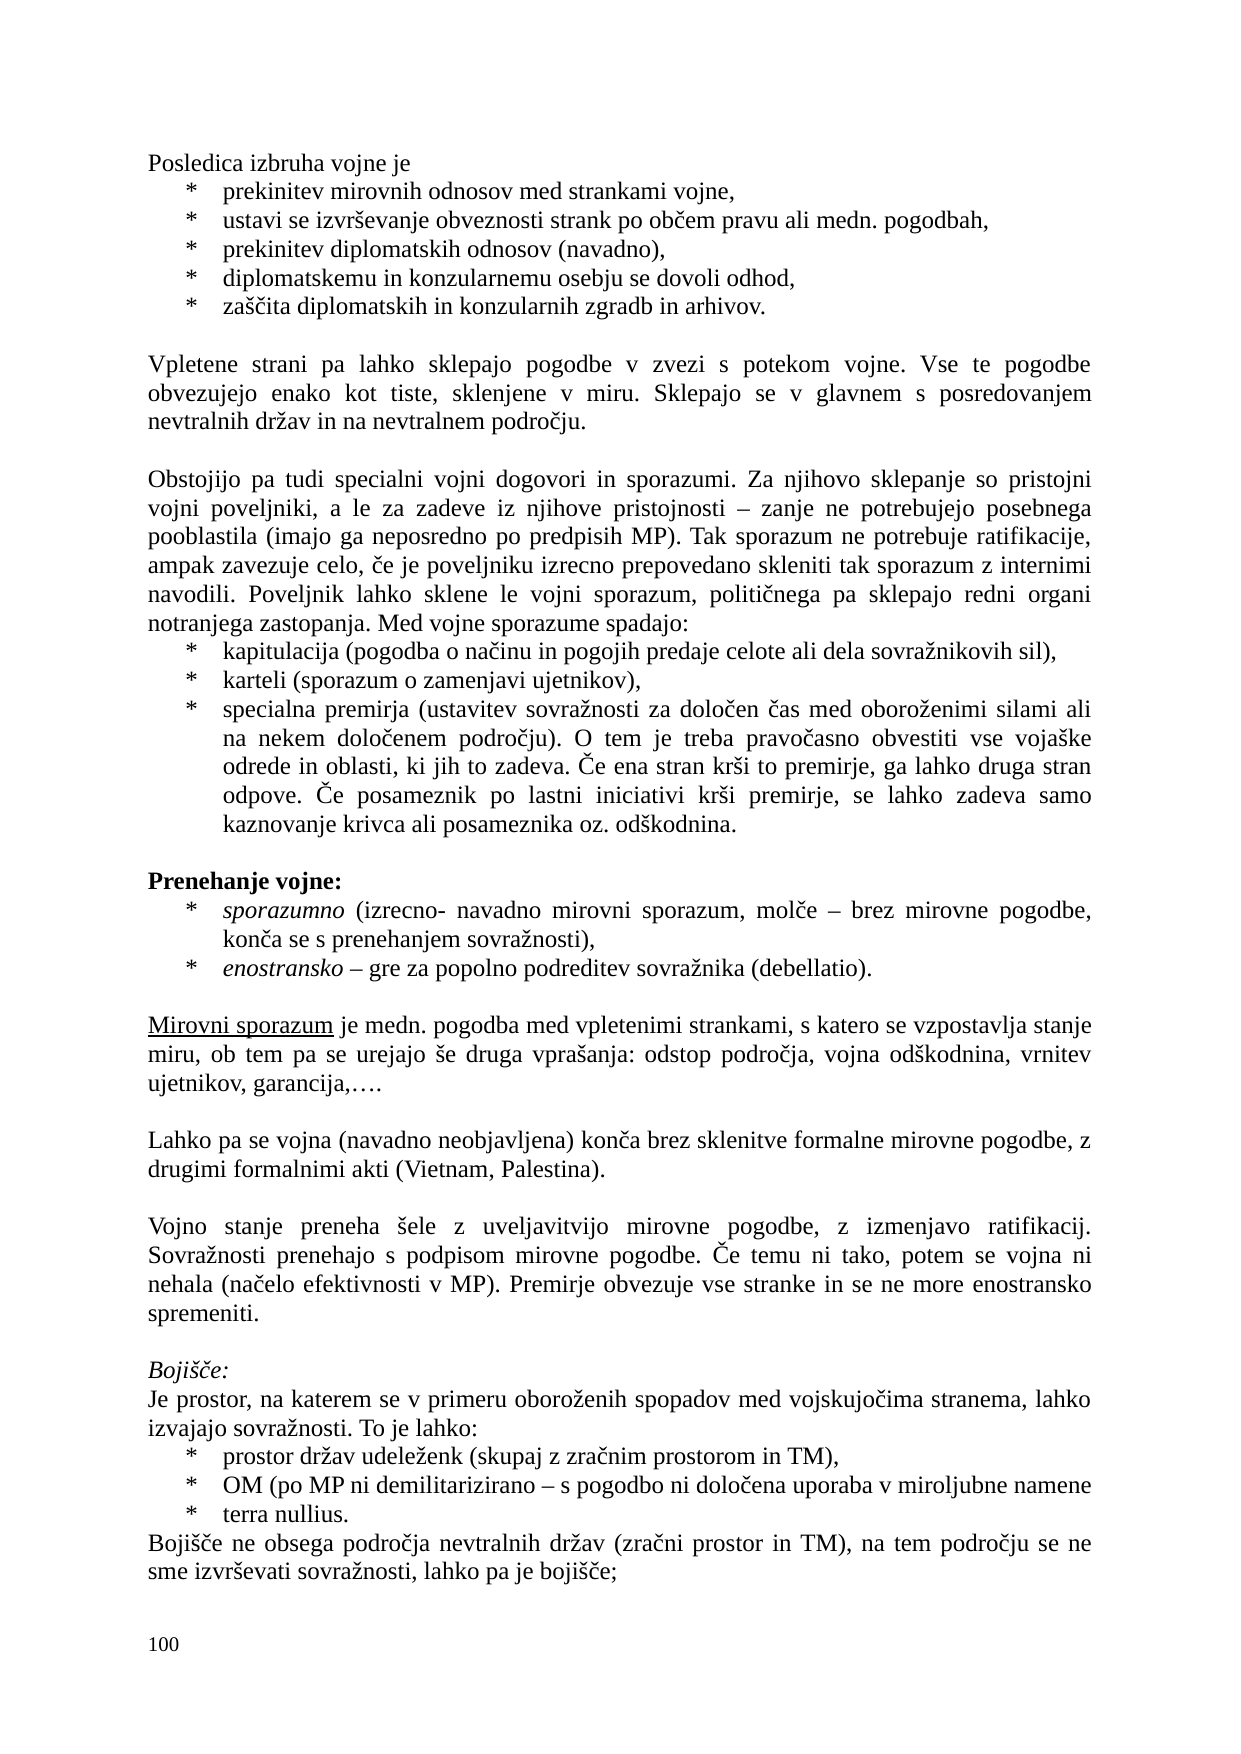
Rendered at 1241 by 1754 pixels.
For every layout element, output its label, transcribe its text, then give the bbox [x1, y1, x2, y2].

list enostransko – gre za popolno podreditev sovražnika (debellatio). [185, 953, 1093, 981]
text Vojno stanje preneha šele z uveljavitvijo mirovne pogodbe, z izmenjavo ratifikacij. Sovražnosti prenehajo s podpisom mirovne pogodbe. Če temu ni tako, potem se vojna ni nehala (načelo efektivnosti v MP). Premirje obvezuje vse stranke in se ne more enostransko spremeniti. [148, 1211, 1093, 1326]
text Je prostor, na katerem se v primeru oboroženih spopadov med vojskujočima stranema, lahko izvajajo sovražnosti. To je lahko: [148, 1384, 1093, 1441]
text Mirovni sporazum je medn. pogodba med vpletenimi strankami, s katero se vzpostavlja stanje miru, ob tem pa se urejajo še druga vprašanja: odstop področja, vojna odškodnina, vrnitev ujetnikov, garancija,…. [148, 1010, 1093, 1096]
list karteli (sporazum o zamenjavi ujetnikov), [185, 665, 1093, 694]
list zaščita diplomatskih in konzularnih zgradb in arhivov. [185, 291, 1093, 320]
list ustavi se izvrševanje obveznosti strank po občem pravu ali medn. pogodbah, [185, 205, 1093, 234]
list specialna premirja (ustavitev sovražnosti za določen čas med oboroženimi silami ali na nekem določenem področju). O tem je treba pravočasno obvestiti vse vojaške odrede in oblasti, ki jih to zadeva. Če ena stran krši to premirje, ga lahko druga stran odpove. Če posameznik po lastni iniciativi krši premirje, se lahko zadeva samo kaznovanje krivca ali posameznika oz. odškodnina. [185, 694, 1093, 838]
list terra nullius. [185, 1499, 1093, 1528]
list sporazumno (izrecno- navadno mirovni sporazum, molče – brez mirovne pogodbe, konča se s prenehanjem sovražnosti), [185, 895, 1093, 953]
list kapitulacija (pogodba o načinu in pogojih predaje celote ali dela sovražnikovih sil), [185, 636, 1093, 665]
list prostor držav udeleženk (skupaj z zračnim prostorom in TM), [185, 1441, 1093, 1470]
text Bojišče: [148, 1355, 1093, 1384]
text Obstojijo pa tudi specialni vojni dogovori in sporazumi. Za njihovo sklepanje so pristojni vojni poveljniki, a le za zadeve iz njihove pristojnosti – zanje ne potrebujejo posebnega pooblastila (imajo ga neposredno po predpisih MP). Tak sporazum ne potrebuje ratifikacije, ampak zavezuje celo, če je poveljniku izrecno prepovedano skleniti tak sporazum z internimi navodili. Poveljnik lahko sklene le vojni sporazum, političnega pa sklepajo redni organi notranjega zastopanja. Med vojne sporazume spadajo: [148, 464, 1093, 636]
list prekinitev diplomatskih odnosov (navadno), [185, 234, 1093, 263]
list OM (po MP ni demilitarizirano – s pogodbo ni določena uporaba v miroljubne namene [185, 1470, 1093, 1499]
text Bojišče ne obsega področja nevtralnih držav (zračni prostor in TM), na tem področju se ne sme izvrševati sovražnosti, lahko pa je bojišče; [148, 1528, 1093, 1585]
text Prenehanje vojne: [148, 866, 1093, 895]
list diplomatskemu in konzularnemu osebju se dovoli odhod, [185, 263, 1093, 291]
text Lahko pa se vojna (navadno neobjavljena) konča brez sklenitve formalne mirovne pogodbe, z drugimi formalnimi akti (Vietnam, Palestina). [148, 1125, 1093, 1183]
text Vpletene strani pa lahko sklepajo pogodbe v zvezi s potekom vojne. Vse te pogodbe obvezujejo enako kot tiste, sklenjene v miru. Sklepajo se v glavnem s posredovanjem nevtralnih držav in na nevtralnem področju. [148, 349, 1093, 435]
list prekinitev mirovnih odnosov med strankami vojne, [185, 176, 1093, 205]
text Posledica izbruha vojne je [148, 148, 1093, 176]
